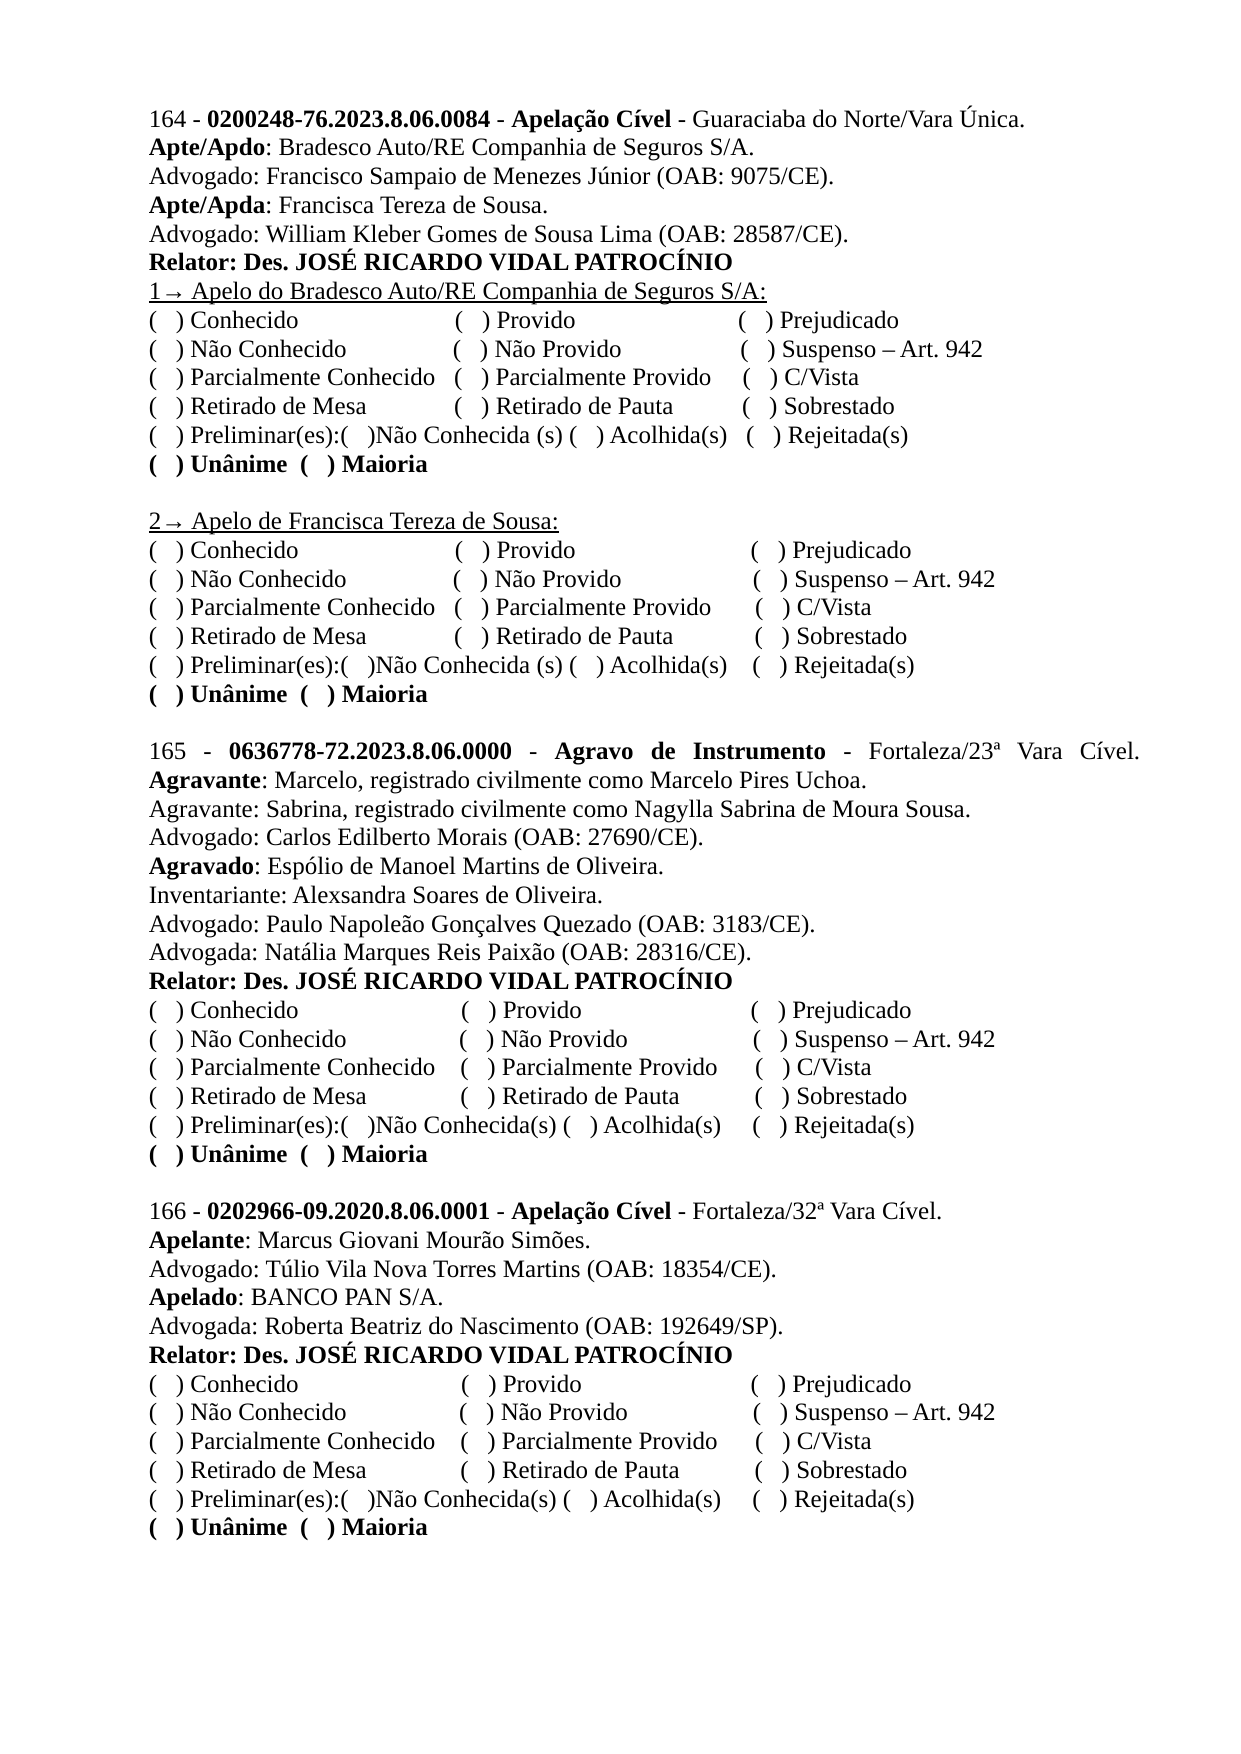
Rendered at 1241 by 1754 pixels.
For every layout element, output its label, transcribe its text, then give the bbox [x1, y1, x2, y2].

text ( ) Conhecido ( ) Provido ( ) Prejudicado [148, 305, 1141, 334]
text ( ) Unânime ( ) Maioria [148, 1512, 1158, 1541]
text ( ) Preliminar(es):( )Não Conhecida (s) ( ) Acolhida(s) ( ) Rejeitada(s) [148, 650, 1158, 679]
text ( ) Não Conhecido ( ) Não Provido ( ) Suspenso – Art. 942 [148, 1024, 1158, 1052]
text ( ) Preliminar(es):( )Não Conhecida(s) ( ) Acolhida(s) ( ) Rejeitada(s) [148, 1484, 1158, 1512]
text ( ) Parcialmente Conhecido ( ) Parcialmente Provido ( ) C/Vista [148, 362, 1158, 391]
text Apte/Apdo: Bradesco Auto/RE Companhia de Seguros S/A. [148, 132, 1141, 161]
text ( ) Retirado de Mesa ( ) Retirado de Pauta ( ) Sobrestado [148, 621, 1158, 650]
text ( ) Não Conhecido ( ) Não Provido ( ) Suspenso – Art. 942 [148, 564, 1158, 592]
text Relator: Des. JOSÉ RICARDO VIDAL PATROCÍNIO [148, 1340, 1141, 1369]
text Apelado: BANCO PAN S/A. [148, 1282, 1141, 1311]
text Inventariante: Alexsandra Soares de Oliveira. [148, 880, 1141, 909]
text 1→ Apelo do Bradesco Auto/RE Companhia de Seguros S/A: [148, 276, 1141, 305]
text ( ) Conhecido ( ) Provido ( ) Prejudicado [148, 995, 1141, 1024]
text Agravado: Espólio de Manoel Martins de Oliveira. [148, 851, 1141, 880]
text Advogada: Roberta Beatriz do Nascimento (OAB: 192649/SP). [148, 1311, 1141, 1340]
text Apte/Apda: Francisca Tereza de Sousa. [148, 190, 1141, 219]
text ( ) Preliminar(es):( )Não Conhecida(s) ( ) Acolhida(s) ( ) Rejeitada(s) [148, 1110, 1158, 1139]
text 166 - 0202966-09.2020.8.06.0001 - Apelação Cível - Fortaleza/32ª Vara Cível. [148, 1196, 1141, 1225]
text ( ) Parcialmente Conhecido ( ) Parcialmente Provido ( ) C/Vista [148, 592, 1158, 621]
text ( ) Unânime ( ) Maioria [148, 679, 1158, 707]
text Advogada: Natália Marques Reis Paixão (OAB: 28316/CE). [148, 937, 1141, 966]
text ( ) Retirado de Mesa ( ) Retirado de Pauta ( ) Sobrestado [148, 1081, 1158, 1110]
text ( ) Retirado de Mesa ( ) Retirado de Pauta ( ) Sobrestado [148, 1455, 1158, 1484]
text Apelante: Marcus Giovani Mourão Simões. [148, 1225, 1141, 1254]
text Advogado: Francisco Sampaio de Menezes Júnior (OAB: 9075/CE). [148, 161, 1141, 190]
text ( ) Preliminar(es):( )Não Conhecida (s) ( ) Acolhida(s) ( ) Rejeitada(s) [148, 420, 1158, 449]
text ( ) Unânime ( ) Maioria [148, 449, 1158, 477]
text Advogado: Túlio Vila Nova Torres Martins (OAB: 18354/CE). [148, 1254, 1141, 1282]
text ( ) Conhecido ( ) Provido ( ) Prejudicado [148, 535, 1141, 564]
text Relator: Des. JOSÉ RICARDO VIDAL PATROCÍNIO [148, 966, 1141, 995]
text Advogado: Paulo Napoleão Gonçalves Quezado (OAB: 3183/CE). [148, 909, 1141, 937]
text ( ) Retirado de Mesa ( ) Retirado de Pauta ( ) Sobrestado [148, 391, 1158, 420]
text ( ) Parcialmente Conhecido ( ) Parcialmente Provido ( ) C/Vista [148, 1426, 1158, 1455]
text Advogado: William Kleber Gomes de Sousa Lima (OAB: 28587/CE). [148, 219, 1141, 247]
text ( ) Não Conhecido ( ) Não Provido ( ) Suspenso – Art. 942 [148, 334, 1158, 362]
text Agravante: Sabrina, registrado civilmente como Nagylla Sabrina de Moura Sousa. [148, 794, 1141, 822]
text 164 - 0200248-76.2023.8.06.0084 - Apelação Cível - Guaraciaba do Norte/Vara Única. [148, 104, 1141, 132]
text 2→ Apelo de Francisca Tereza de Sousa: [148, 506, 1141, 535]
text Relator: Des. JOSÉ RICARDO VIDAL PATROCÍNIO [148, 247, 1141, 276]
text 165 - 0636778-72.2023.8.06.0000 - Agravo de Instrumento - Fortaleza/23ª Vara Cível. Agravante: Marcelo, registrado civilmente como Marcelo Pires Uchoa. [148, 736, 1141, 794]
text ( ) Não Conhecido ( ) Não Provido ( ) Suspenso – Art. 942 [148, 1397, 1158, 1426]
text ( ) Conhecido ( ) Provido ( ) Prejudicado [148, 1369, 1141, 1397]
text ( ) Parcialmente Conhecido ( ) Parcialmente Provido ( ) C/Vista [148, 1052, 1158, 1081]
text Advogado: Carlos Edilberto Morais (OAB: 27690/CE). [148, 822, 1141, 851]
text ( ) Unânime ( ) Maioria [148, 1139, 1158, 1167]
